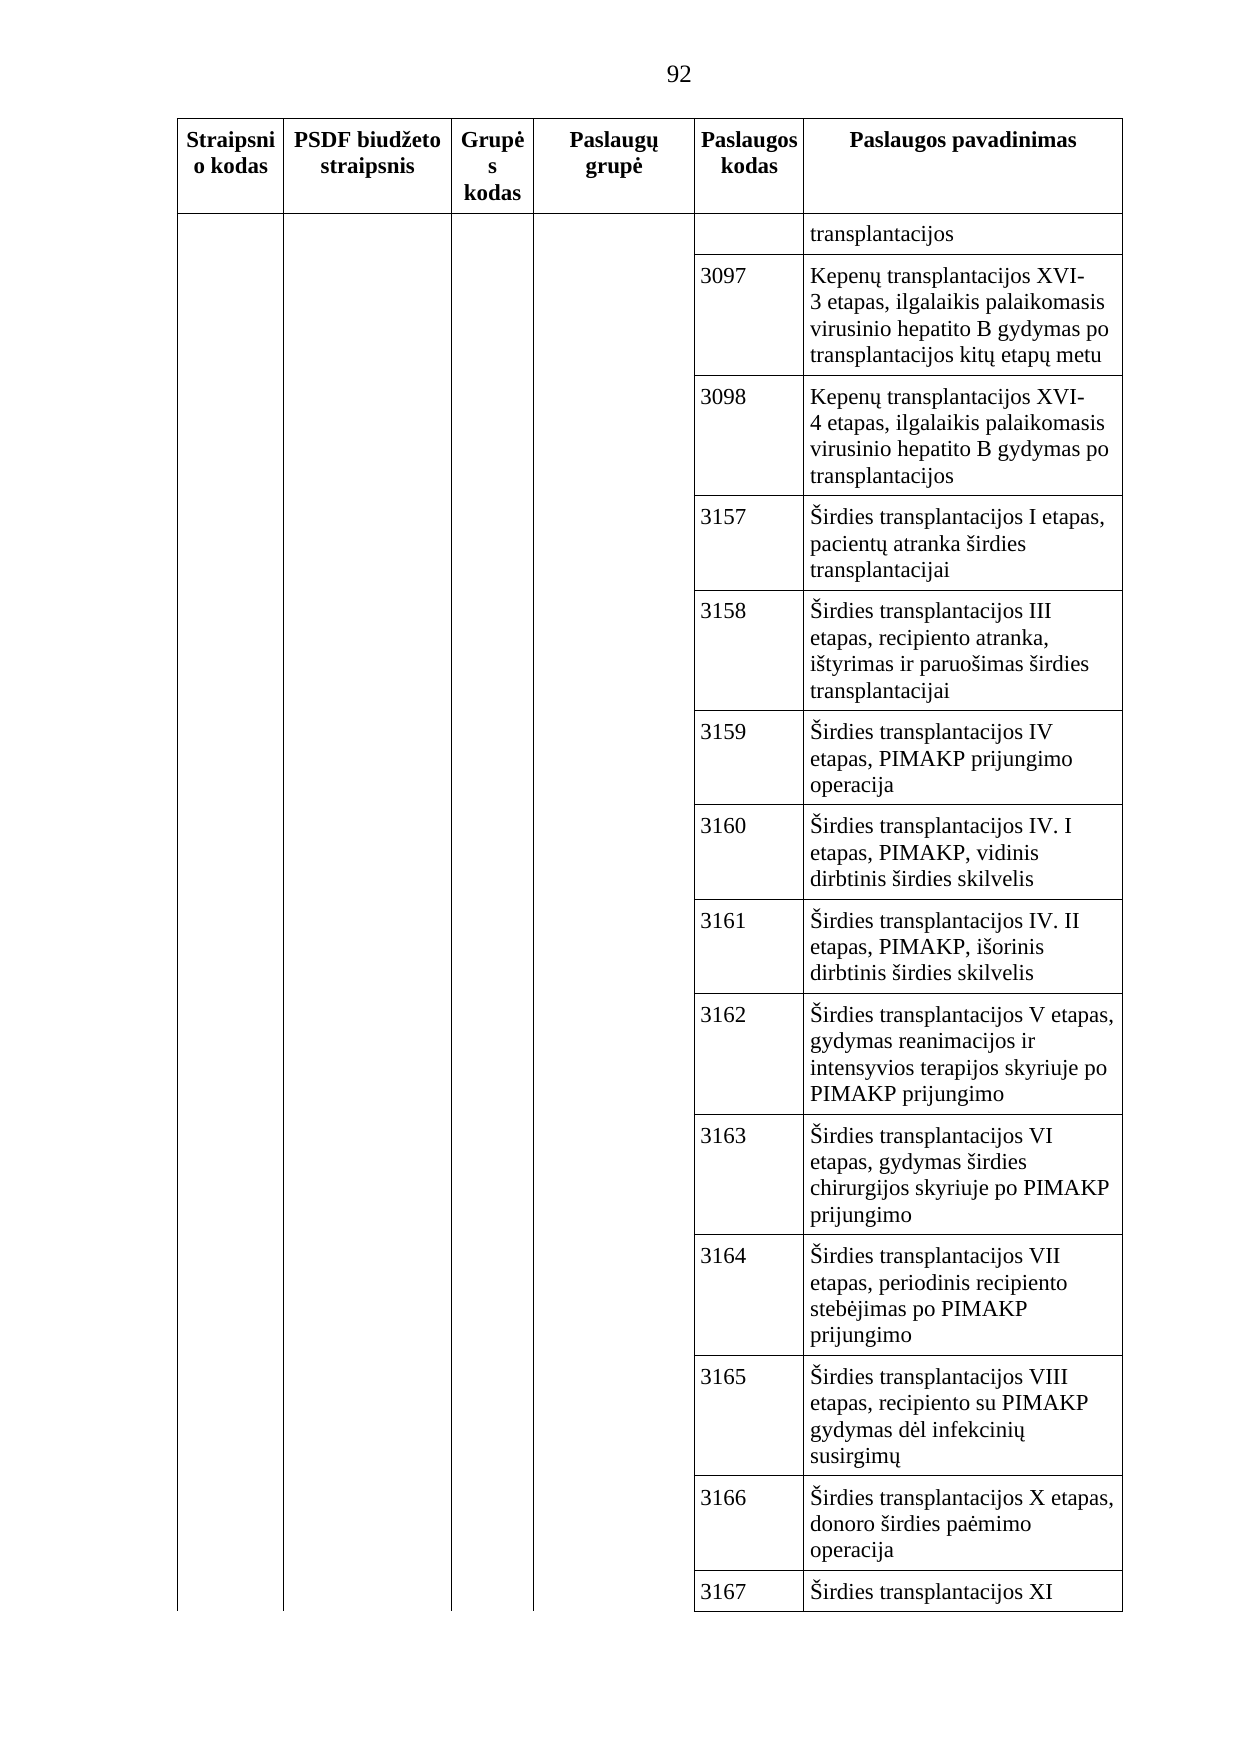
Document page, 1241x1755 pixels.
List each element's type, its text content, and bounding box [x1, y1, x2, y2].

table_cell [452, 1355, 533, 1475]
table_cell [452, 993, 533, 1113]
table_cell Širdies transplantacijos VII etapas, periodinis recipiento stebėjimas po PIMAKP prijungimo [804, 1235, 1122, 1355]
table_cell [178, 1570, 283, 1611]
table_cell [452, 495, 533, 589]
table_header PSDF biudžeto straipsnis [284, 119, 451, 212]
table_cell [534, 1570, 694, 1611]
table_cell [452, 899, 533, 993]
table_cell [452, 590, 533, 710]
table_cell 3163 [695, 1115, 803, 1234]
table_cell Kepenų transplantacijos XVI-3 etapas, ilgalaikis palaikomasis virusinio hepatito B gydymas po transplantacijos kitų etapų metu [804, 255, 1122, 374]
table_cell [284, 899, 451, 993]
table_cell [534, 375, 694, 495]
table_cell [178, 899, 283, 993]
table_cell [452, 1570, 533, 1611]
table_cell [452, 375, 533, 495]
table_cell Širdies transplantacijos IV. II etapas, PIMAKP, išorinis dirbtinis širdies skilvelis [804, 900, 1122, 993]
table_cell Širdies transplantacijos X etapas, donoro širdies paėmimo operacija [804, 1476, 1122, 1570]
table_cell 3159 [695, 711, 803, 804]
table_cell Širdies transplantacijos VIII etapas, recipiento su PIMAKP gydymas dėl infekcinių susirgimų [804, 1356, 1122, 1475]
table_cell [178, 1355, 283, 1475]
table_cell 3161 [695, 900, 803, 993]
table_cell 3165 [695, 1356, 803, 1475]
table_cell [178, 375, 283, 495]
table_header Paslaugų grupė [534, 119, 694, 212]
table_cell [534, 804, 694, 899]
table_cell [534, 590, 694, 710]
table_cell [284, 254, 451, 374]
table_cell [284, 495, 451, 589]
table_cell [284, 1234, 451, 1355]
table_cell 3166 [695, 1476, 803, 1570]
table_cell [534, 1234, 694, 1355]
table_cell [178, 1234, 283, 1355]
table_cell [284, 1355, 451, 1475]
table_cell [452, 1234, 533, 1355]
table_cell 3162 [695, 994, 803, 1113]
table_cell transplantacijos [804, 214, 1122, 254]
table_cell [534, 214, 694, 254]
table_cell 3158 [695, 591, 803, 710]
table_cell Širdies transplantacijos IV. I etapas, PIMAKP, vidinis dirbtinis širdies skilvelis [804, 805, 1122, 899]
table_cell [178, 590, 283, 710]
table_cell [284, 1475, 451, 1570]
table_cell [452, 214, 533, 254]
table_cell Širdies transplantacijos III etapas, recipiento atranka, ištyrimas ir paruošimas širdies transplantacijai [804, 591, 1122, 710]
table_header Paslaugos pavadinimas [804, 119, 1122, 212]
table_cell [284, 590, 451, 710]
table_cell 3097 [695, 255, 803, 374]
table_cell [534, 1355, 694, 1475]
table_cell [284, 710, 451, 804]
table_cell [534, 993, 694, 1113]
table_cell Širdies transplantacijos I etapas, pacientų atranka širdies transplantacijai [804, 496, 1122, 589]
table_cell [178, 993, 283, 1113]
table_cell [695, 214, 803, 254]
table_cell [534, 495, 694, 589]
table_cell [178, 710, 283, 804]
table_cell 3098 [695, 376, 803, 495]
table_cell [284, 993, 451, 1113]
table_header Grupės kodas [452, 119, 533, 212]
table_cell [178, 214, 283, 254]
table_cell [534, 254, 694, 374]
table_cell [452, 1114, 533, 1234]
table_cell [178, 1114, 283, 1234]
table_cell [178, 1475, 283, 1570]
table_cell Širdies transplantacijos IV etapas, PIMAKP prijungimo operacija [804, 711, 1122, 804]
table_cell [534, 1475, 694, 1570]
table_cell [452, 1475, 533, 1570]
table_cell [178, 804, 283, 899]
table_cell 3164 [695, 1235, 803, 1355]
table_cell [534, 1114, 694, 1234]
table_cell Širdies transplantacijos XI [804, 1571, 1122, 1611]
table_cell [284, 214, 451, 254]
table_cell Širdies transplantacijos VI etapas, gydymas širdies chirurgijos skyriuje po PIMAKP prijungimo [804, 1115, 1122, 1234]
table_cell [452, 804, 533, 899]
table_cell [178, 495, 283, 589]
table_cell [284, 375, 451, 495]
table_cell Kepenų transplantacijos XVI-4 etapas, ilgalaikis palaikomasis virusinio hepatito B gydymas po transplantacijos [804, 376, 1122, 495]
table_cell [284, 1114, 451, 1234]
table_cell [284, 1570, 451, 1611]
table_cell [452, 254, 533, 374]
table_header Paslaugos kodas [695, 119, 803, 212]
table_cell [452, 710, 533, 804]
table_cell [284, 804, 451, 899]
table_cell 3160 [695, 805, 803, 899]
table_cell 3157 [695, 496, 803, 589]
table_cell [178, 254, 283, 374]
table_cell [534, 710, 694, 804]
table_cell Širdies transplantacijos V etapas, gydymas reanimacijos ir intensyvios terapijos skyriuje po PIMAKP prijungimo [804, 994, 1122, 1113]
table_cell 3167 [695, 1571, 803, 1611]
table_cell [534, 899, 694, 993]
table_header Straipsnio kodas [178, 119, 283, 212]
